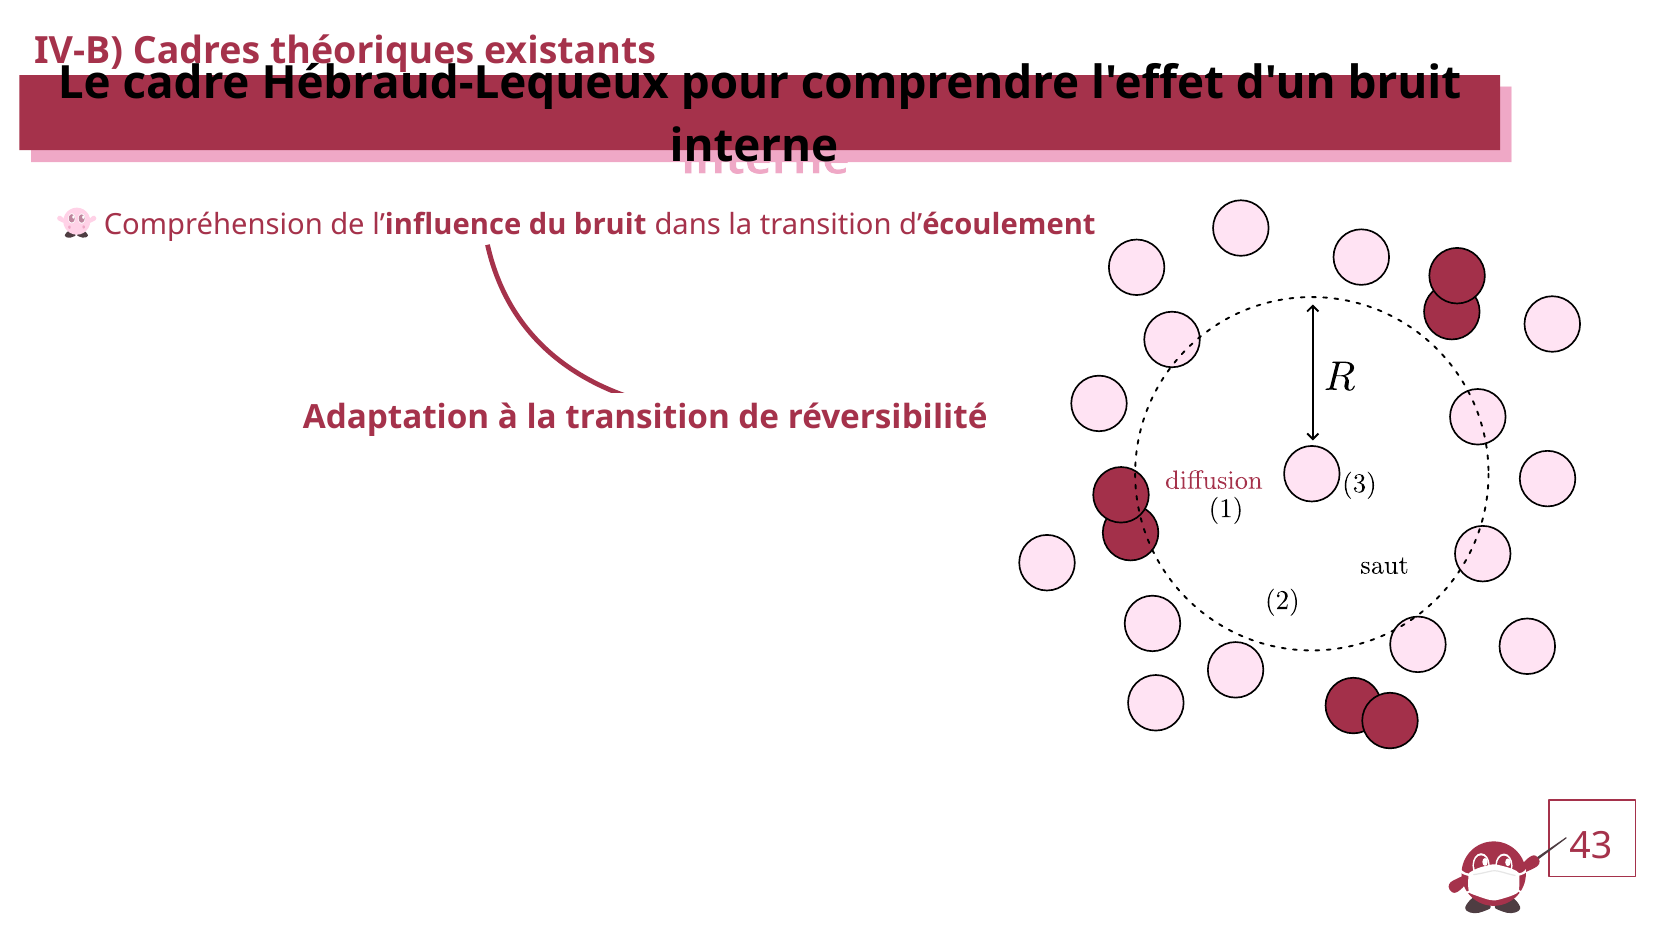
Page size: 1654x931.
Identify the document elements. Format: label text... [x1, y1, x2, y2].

picture [1448, 799, 1637, 914]
text_box [1492, 811, 1654, 887]
text_box IV-B) Cadres théoriques existants [19, 16, 1238, 76]
text_box Le cadre Hébraud-Lequeux pour comprendre l'effet d'un bruit interne [19, 75, 1501, 151]
picture [1018, 199, 1581, 750]
text_box Adaptation à la transition de réversibilité [288, 385, 932, 445]
text_box Compréhension de l’influence du bruit dans la transition d’écoulement [42, 195, 1030, 245]
